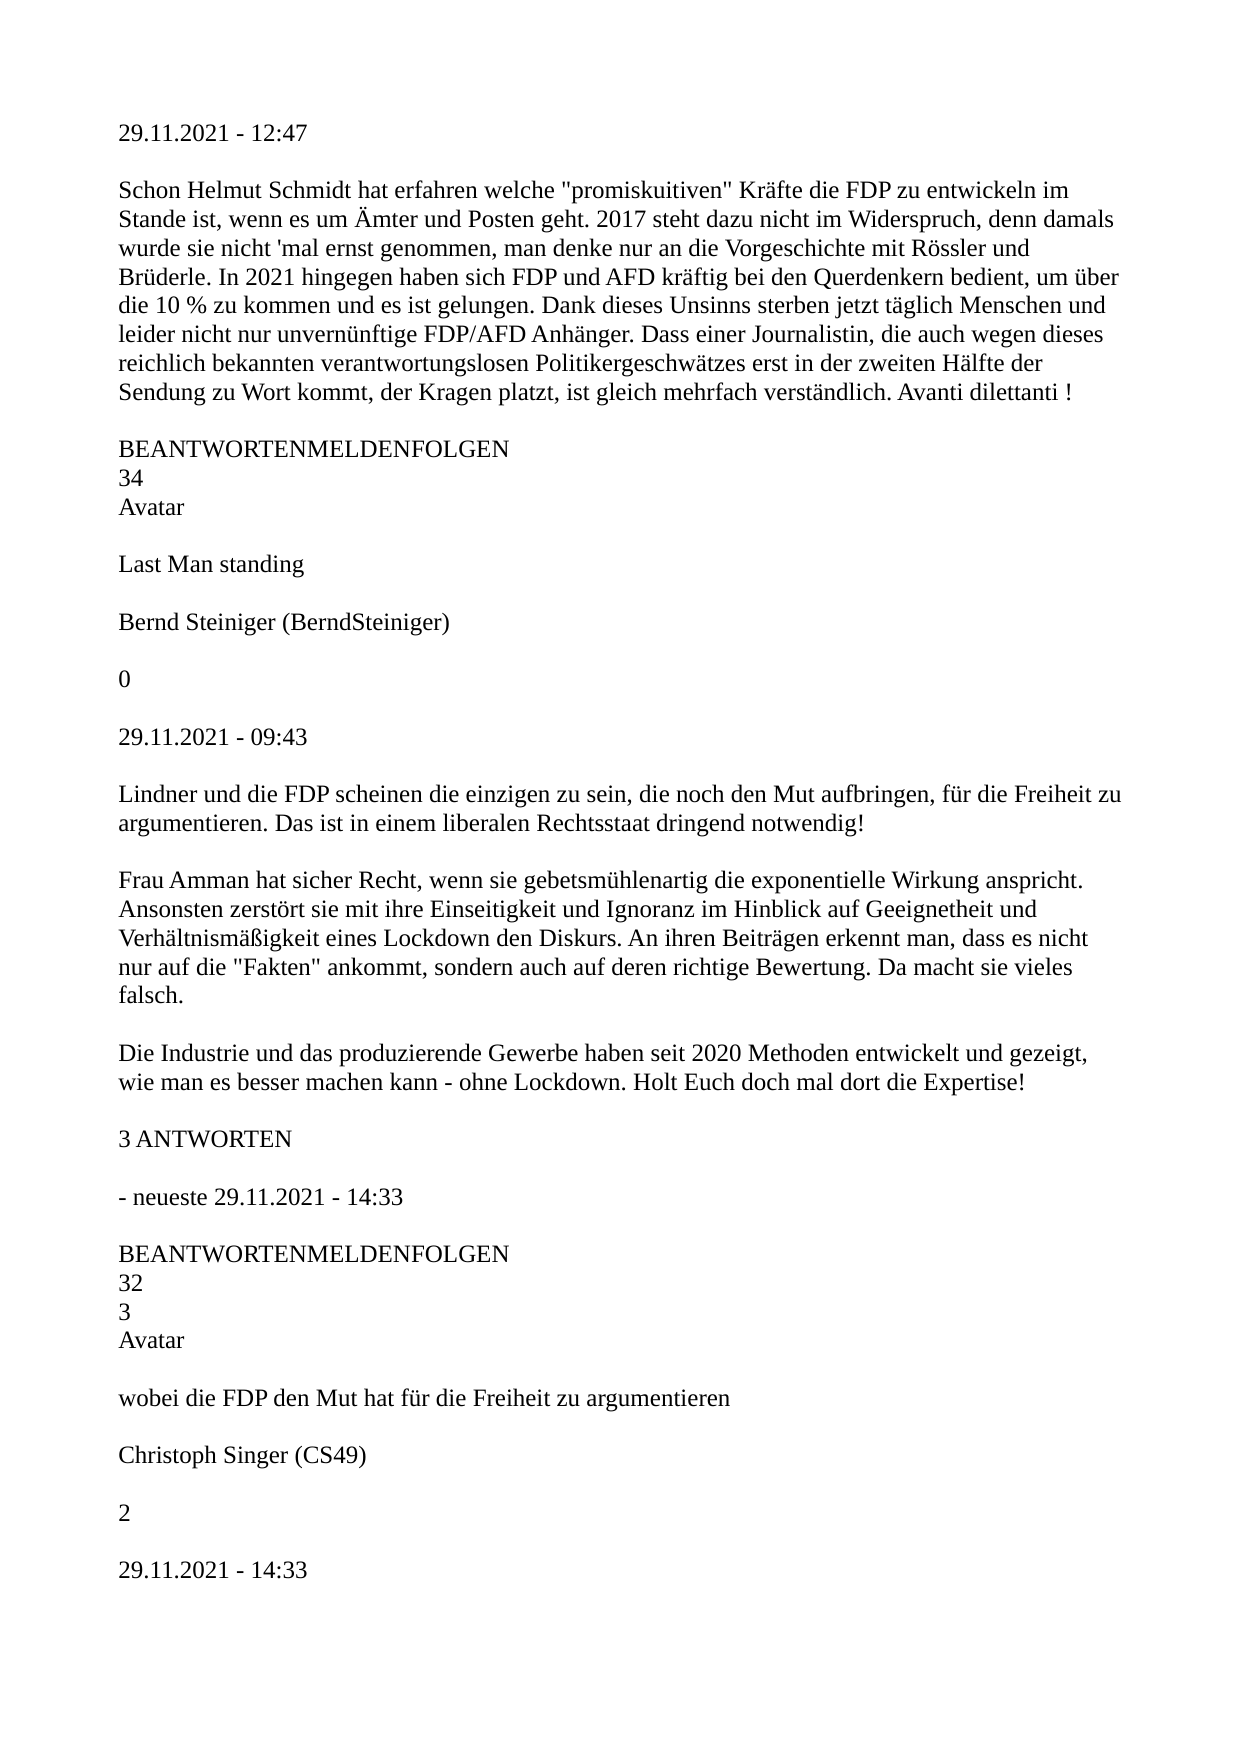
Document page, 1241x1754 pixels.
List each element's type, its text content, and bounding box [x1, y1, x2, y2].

text 32 [118, 1268, 1122, 1297]
text 0 [118, 664, 1122, 693]
text 3 ANTWORTEN [118, 1124, 1122, 1153]
text Avatar [118, 492, 1122, 521]
text Bernd Steiniger (BerndSteiniger) [118, 607, 1122, 636]
text 29.11.2021 - 12:47 [118, 118, 1122, 147]
text Last Man standing [118, 549, 1122, 578]
text Christoph Singer (CS49) [118, 1441, 1122, 1469]
text BEANTWORTENMELDENFOLGEN [118, 1239, 1122, 1268]
text Avatar [118, 1326, 1122, 1354]
text Die Industrie und das produzierende Gewerbe haben seit 2020 Methoden entwickelt und gezeigt, wie man es besser machen kann - ohne Lockdown. Holt Euch doch mal dort die Expertise! [118, 1038, 1122, 1096]
text 29.11.2021 - 14:33 [118, 1556, 1122, 1584]
text Schon Helmut Schmidt hat erfahren welche "promiskuitiven" Kräfte die FDP zu entwickeln im Stande ist, wenn es um Ämter und Posten geht. 2017 steht dazu nicht im Widerspruch, denn damals wurde sie nicht 'mal ernst genommen, man denke nur an die Vorgeschichte mit Rössler und Brüderle. In 2021 hingegen haben sich FDP und AFD kräftig bei den Querdenkern bedient, um über die 10 % zu kommen und es ist gelungen. Dank dieses Unsinns sterben jetzt täglich Menschen und leider nicht nur unvernünftige FDP/AFD Anhänger. Dass einer Journalistin, die auch wegen dieses reichlich bekannten verantwortungslosen Politikergeschwätzes erst in der zweiten Hälfte der Sendung zu Wort kommt, der Kragen platzt, ist gleich mehrfach verständlich. Avanti dilettanti ! [118, 176, 1122, 406]
text 29.11.2021 - 09:43 [118, 722, 1122, 751]
text 34 [118, 463, 1122, 492]
text BEANTWORTENMELDENFOLGEN [118, 434, 1122, 463]
text 2 [118, 1498, 1122, 1527]
text Lindner und die FDP scheinen die einzigen zu sein, die noch den Mut aufbringen, für die Freiheit zu argumentieren. Das ist in einem liberalen Rechtsstaat dringend notwendig! [118, 779, 1122, 837]
text - neueste 29.11.2021 - 14:33 [118, 1182, 1122, 1211]
text 3 [118, 1297, 1122, 1326]
text Frau Amman hat sicher Recht, wenn sie gebetsmühlenartig die exponentielle Wirkung anspricht. Ansonsten zerstört sie mit ihre Einseitigkeit und Ignoranz im Hinblick auf Geeignetheit und Verhältnismäßigkeit eines Lockdown den Diskurs. An ihren Beiträgen erkennt man, dass es nicht nur auf die "Fakten" ankommt, sondern auch auf deren richtige Bewertung. Da macht sie vieles falsch. [118, 866, 1122, 1009]
text wobei die FDP den Mut hat für die Freiheit zu argumentieren [118, 1383, 1122, 1412]
